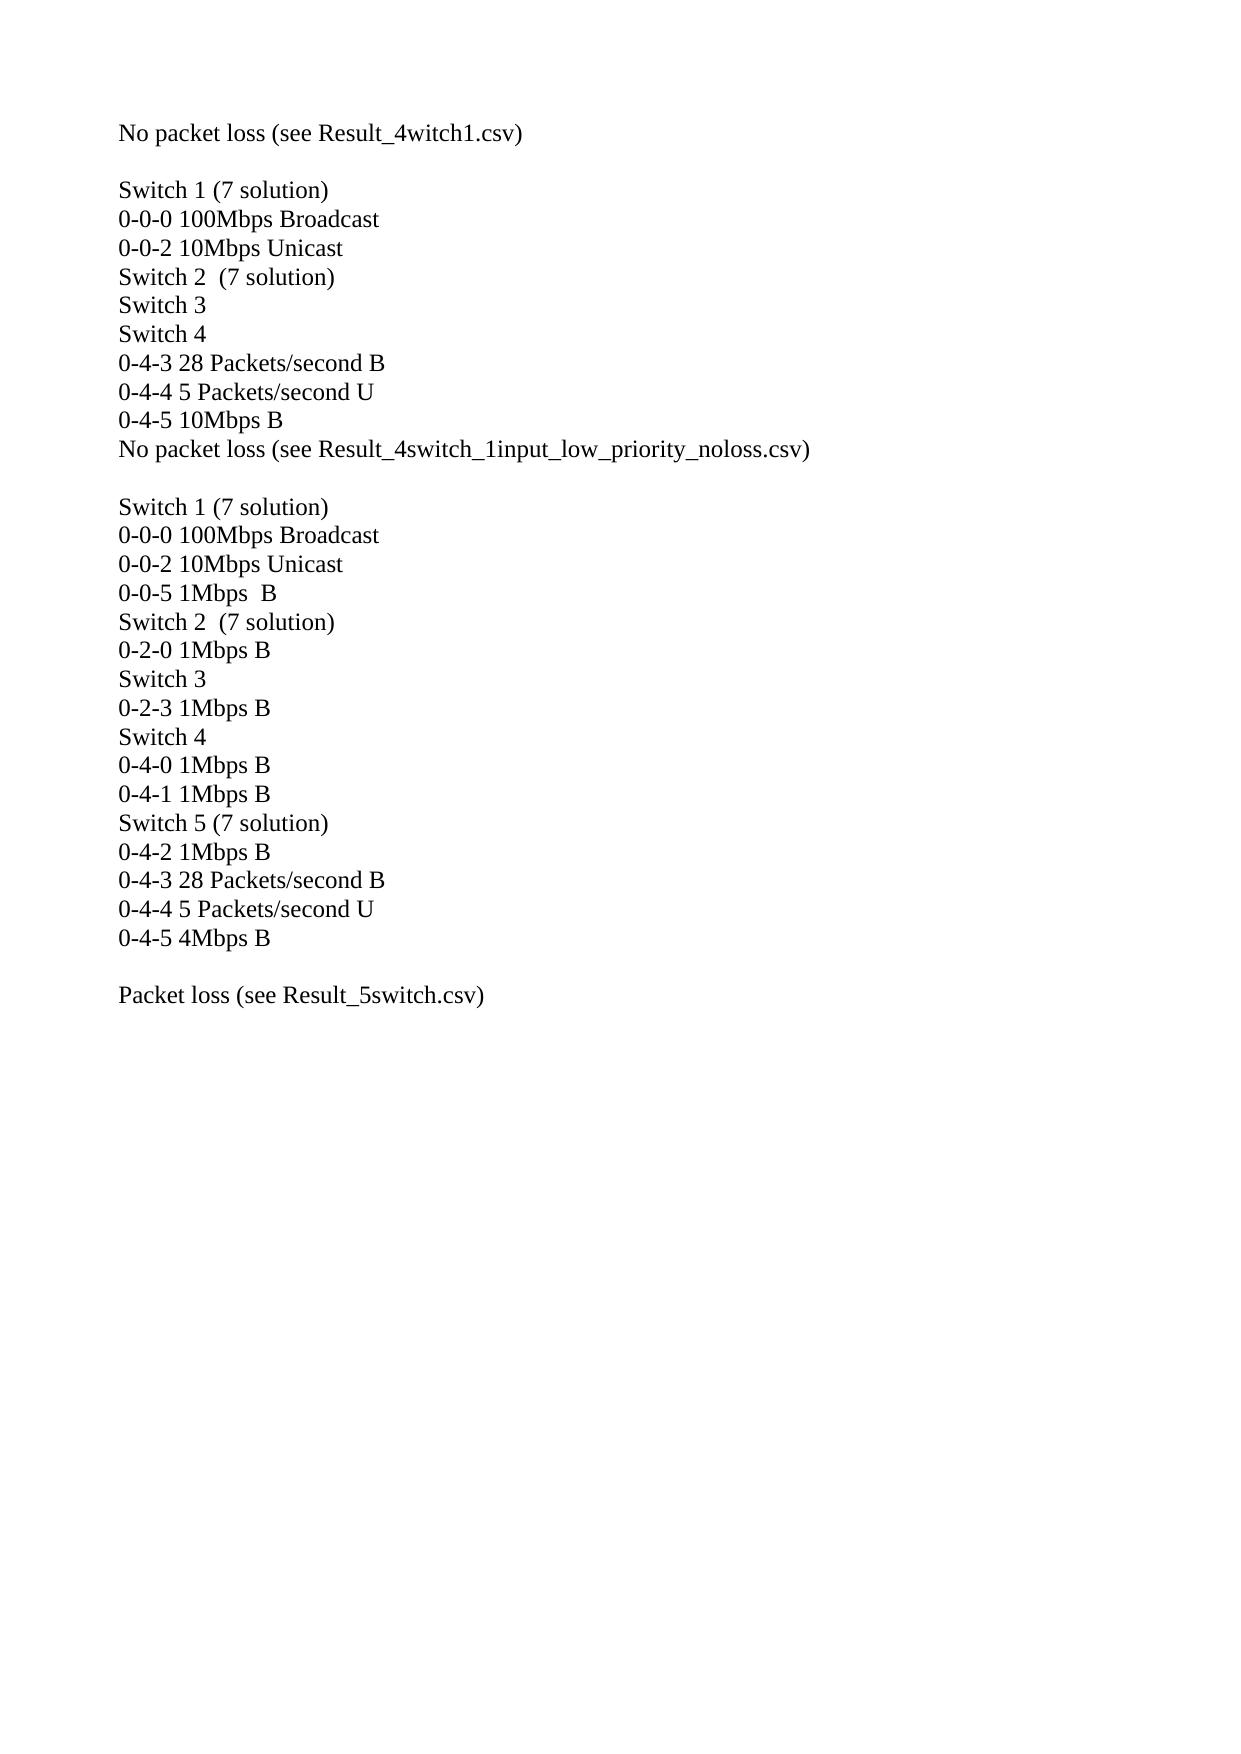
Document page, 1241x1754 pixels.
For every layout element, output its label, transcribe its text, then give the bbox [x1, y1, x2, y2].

text Switch 1 (7 solution) [118, 176, 1122, 204]
text 0-0-2 10Mbps Unicast [118, 549, 1122, 578]
text Switch 1 (7 solution) [118, 492, 1122, 521]
text 0-4-0 1Mbps B [118, 751, 1122, 779]
text 0-4-3 28 Packets/second B [118, 348, 1122, 377]
text Switch 5 (7 solution) [118, 808, 1122, 837]
text Switch 4 [118, 722, 1122, 751]
text 0-2-3 1Mbps B [118, 693, 1122, 722]
text 0-2-0 1Mbps B [118, 636, 1122, 664]
text Switch 2 (7 solution) [118, 607, 1122, 636]
text 0-4-4 5 Packets/second U [118, 894, 1122, 923]
text 0-4-5 4Mbps B [118, 923, 1122, 952]
text Switch 2 (7 solution) [118, 262, 1122, 291]
text 0-4-3 28 Packets/second B [118, 866, 1122, 894]
text 0-0-0 100Mbps Broadcast [118, 521, 1122, 549]
text 0-0-2 10Mbps Unicast [118, 233, 1122, 262]
text Switch 3 [118, 291, 1122, 319]
text Packet loss (see Result_5switch.csv) [118, 981, 1122, 1009]
text 0-4-1 1Mbps B [118, 779, 1122, 808]
text 0-4-5 10Mbps B [118, 406, 1122, 434]
text No packet loss (see Result_4switch_1input_low_priority_noloss.csv) [118, 434, 1122, 463]
text 0-0-5 1Mbps B [118, 578, 1122, 607]
text 0-0-0 100Mbps Broadcast [118, 204, 1122, 233]
text 0-4-4 5 Packets/second U [118, 377, 1122, 406]
text No packet loss (see Result_4witch1.csv) [118, 118, 1122, 147]
text 0-4-2 1Mbps B [118, 837, 1122, 866]
text Switch 3 [118, 664, 1122, 693]
text Switch 4 [118, 319, 1122, 348]
